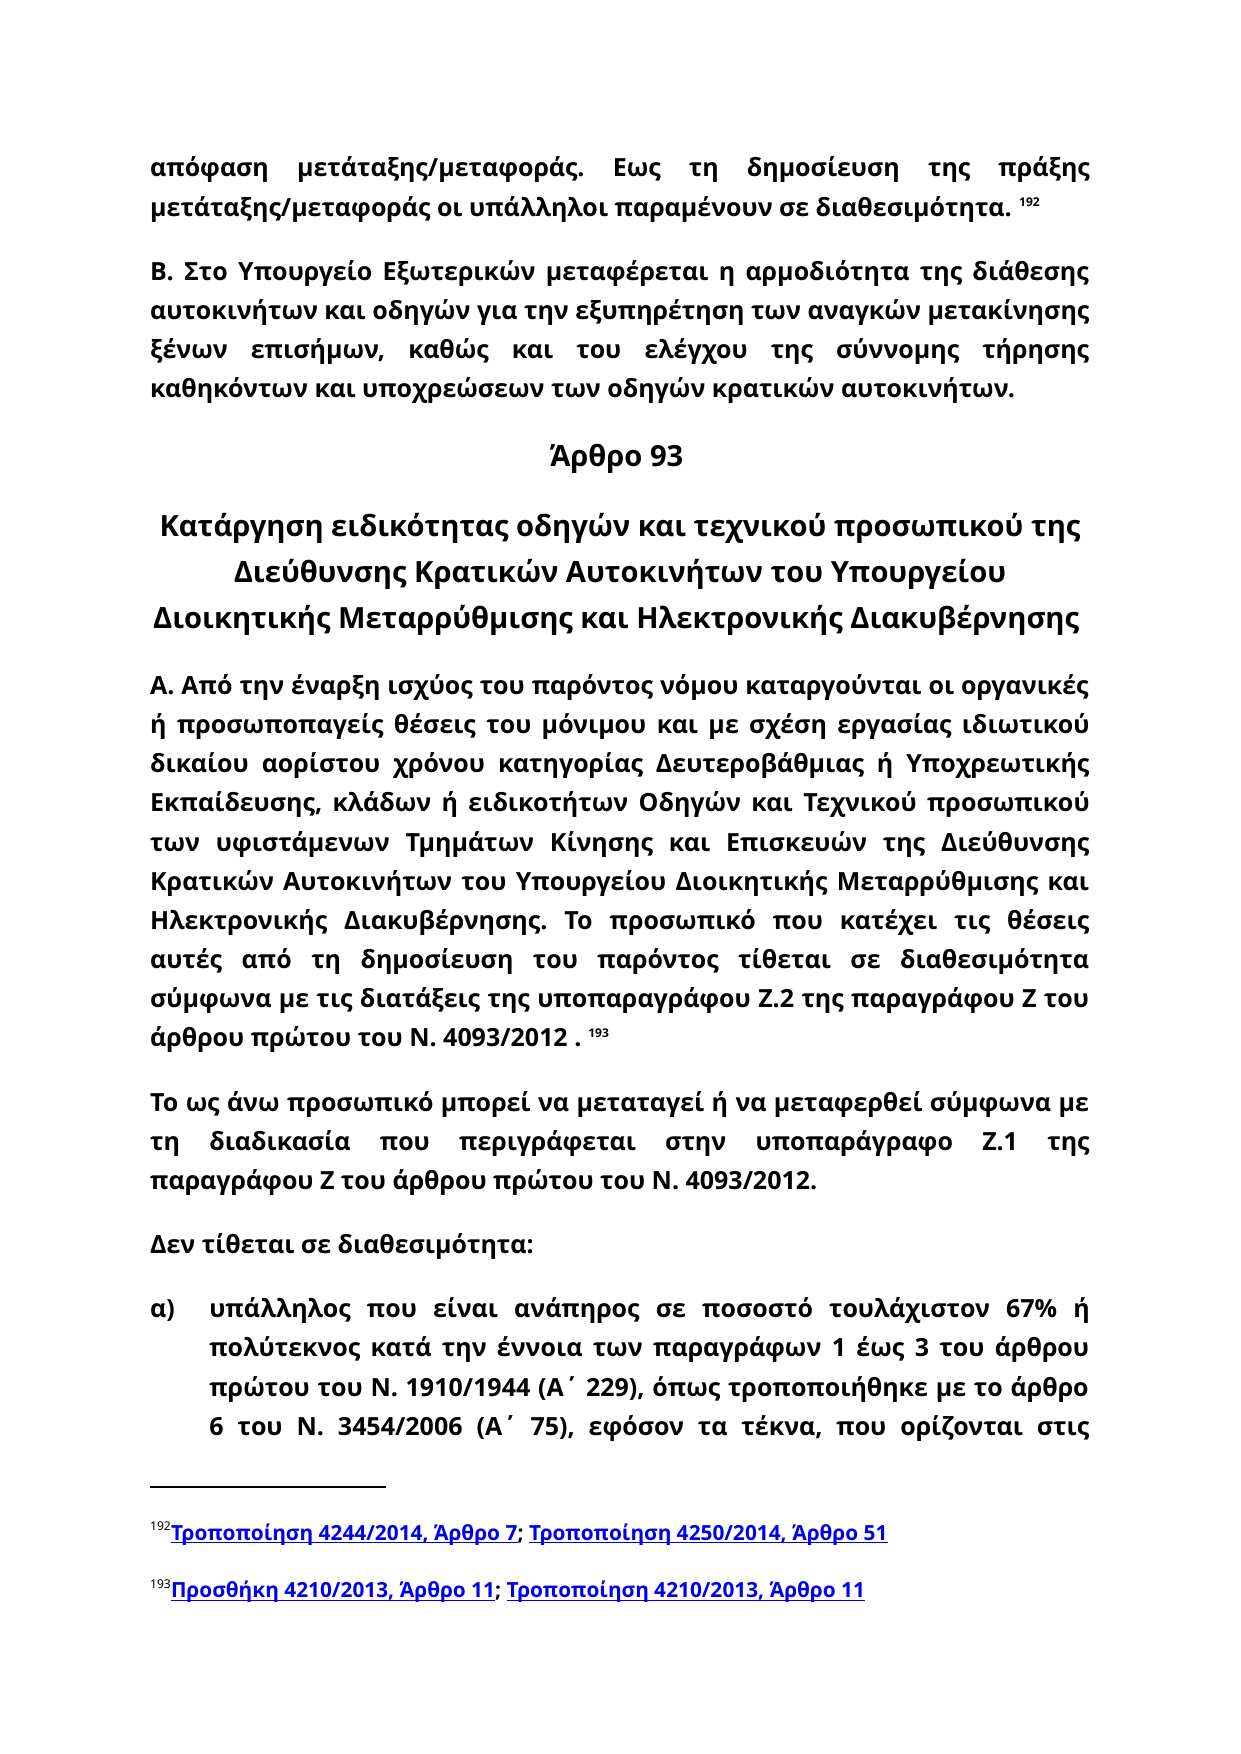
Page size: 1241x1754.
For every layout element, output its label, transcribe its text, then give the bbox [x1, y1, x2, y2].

text Β. Στο Υπουργείο Εξωτερικών μεταφέρεται η αρμοδιότητα της διάθεσης αυτοκινήτων και οδηγών για την εξυπηρέτηση των αναγκών μετακίνησης ξένων επισήμων, καθώς και του ελέγχου της σύννομης τήρησης καθηκόντων και υποχρεώσεων των οδηγών κρατικών αυτοκινήτων. [150, 253, 1090, 405]
subtitle Κατάργηση ειδικότητας οδηγών και τεχνικού προσωπικού της Διεύθυνσης Κρατικών Αυτοκινήτων του Υπουργείου Διοικητικής Μεταρρύθμισης και Ηλεκτρονικής Διακυβέρνησης [150, 506, 1090, 637]
text Προσθήκη 4210/2013, Άρθρο 11; Τροποποίηση 4210/2013, Άρθρο 11 [150, 1576, 1090, 1604]
text Τροποποίηση 4244/2014, Άρθρο 7; Τροποποίηση 4250/2014, Άρθρο 51 [150, 1518, 1090, 1546]
text Δεν τίθεται σε διαθεσιμότητα: [150, 1227, 1090, 1261]
text απόφαση μετάταξης/μεταφοράς. Εως τη δημοσίευση της πράξης μετάταξης/μεταφοράς οι υπάλληλοι παραμένουν σε διαθεσιμότητα. [150, 150, 1090, 223]
text Το ως άνω προσωπικό μπορεί να μεταταγεί ή να μεταφερθεί σύμφωνα με τη διαδικασία που περιγράφεται στην υποπαράγραφο Ζ.1 της παραγράφου Ζ του άρθρου πρώτου του Ν. 4093/2012. [150, 1084, 1090, 1197]
list α) υπάλληλος που είναι ανάπηρος σε ποσοστό τουλάχιστον 67% ή πολύτεκνος κατά την έννοια των παραγράφων 1 έως 3 του άρθρου πρώτου του Ν. 1910/1944 (Α΄ 229), όπως τροποποιήθηκε με το άρθρο 6 του Ν. 3454/2006 (Α΄ 75), εφόσον τα τέκνα, που ορίζονται στις [150, 1291, 1090, 1442]
text Α. Από την έναρξη ισχύος του παρόντος νόμου καταργούνται οι οργανικές ή προσωποπαγείς θέσεις του μόνιμου και με σχέση εργασίας ιδιωτικού δικαίου αορίστου χρόνου κατηγορίας Δευτεροβάθμιας ή Υποχρεωτικής Εκπαίδευσης, κλάδων ή ειδικοτήτων Οδηγών και Τεχνικού προσωπικού των υφιστάμενων Τμημάτων Κίνησης και Επισκευών της Διεύθυνσης Κρατικών Αυτοκινήτων του Υπουργείου Διοικητικής Μεταρρύθμισης και Ηλεκτρονικής Διακυβέρνησης. Το προσωπικό που κατέχει τις θέσεις αυτές από τη δημοσίευση του παρόντος τίθεται σε διαθεσιμότητα σύμφωνα με τις διατάξεις της υποπαραγράφου Ζ.2 της παραγράφου Ζ του άρθρου πρώτου του Ν. 4093/2012 . [150, 667, 1090, 1054]
subtitle Άρθρο 93 [150, 435, 1090, 475]
